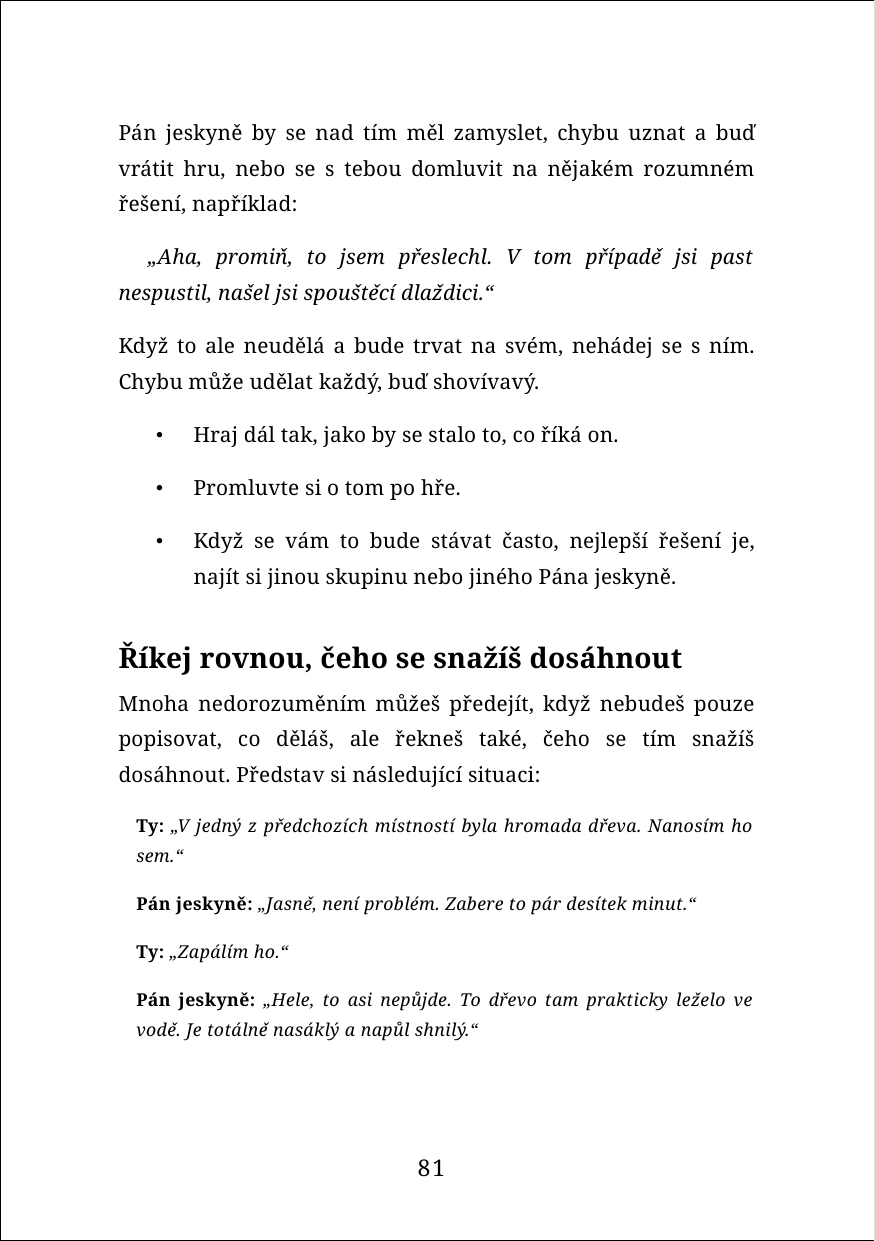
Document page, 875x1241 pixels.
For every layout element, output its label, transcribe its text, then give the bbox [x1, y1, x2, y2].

text Mnoha nedorozuměním můžeš předejít, když nebudeš pouze popisovat, co děláš, ale řekneš také, čeho se tím snažíš dosáhnout. Představ si následující situaci: [118, 689, 756, 788]
subtitle Říkej rovnou, čeho se snažíš dosáhnout [118, 639, 756, 677]
text Pán jeskyně: „Jasně, není problém. Zabere to pár desítek minut.“ [136, 891, 756, 916]
list Když se vám to bude stávat často, nejlepší řešení je, najít si jinou skupinu nebo jiného Pána jeskyně. [156, 526, 756, 590]
text Ty: „Zapálím ho.“ [136, 939, 756, 963]
list Hraj dál tak, jako by se stalo to, co říká on. [156, 420, 756, 448]
text Pán jeskyně by se nad tím měl zamyslet, chybu uznat a buď vrátit hru, nebo se s tebou domluvit na nějakém rozumném řešení, například: [118, 118, 756, 218]
text Ty: „V jedný z předchozích místností byla hromada dřeva. Nanosím ho sem.“ [136, 813, 756, 868]
list Promluvte si o tom po hře. [156, 473, 756, 502]
text Pán jeskyně: „Hele, to asi nepůjde. To dřevo tam prakticky leželo ve vodě. Je totálně nasáklý a napůl shnilý.“ [136, 987, 756, 1042]
text Když to ale neudělá a bude trvat na svém, nehádej se s ním. Chybu může udělat každý, buď shovívavý. [118, 331, 756, 395]
text „Aha, promiň, to jsem přeslechl. V tom případě jsi past nespustil, našel jsi spouštěcí dlaždici.“ [118, 242, 756, 306]
